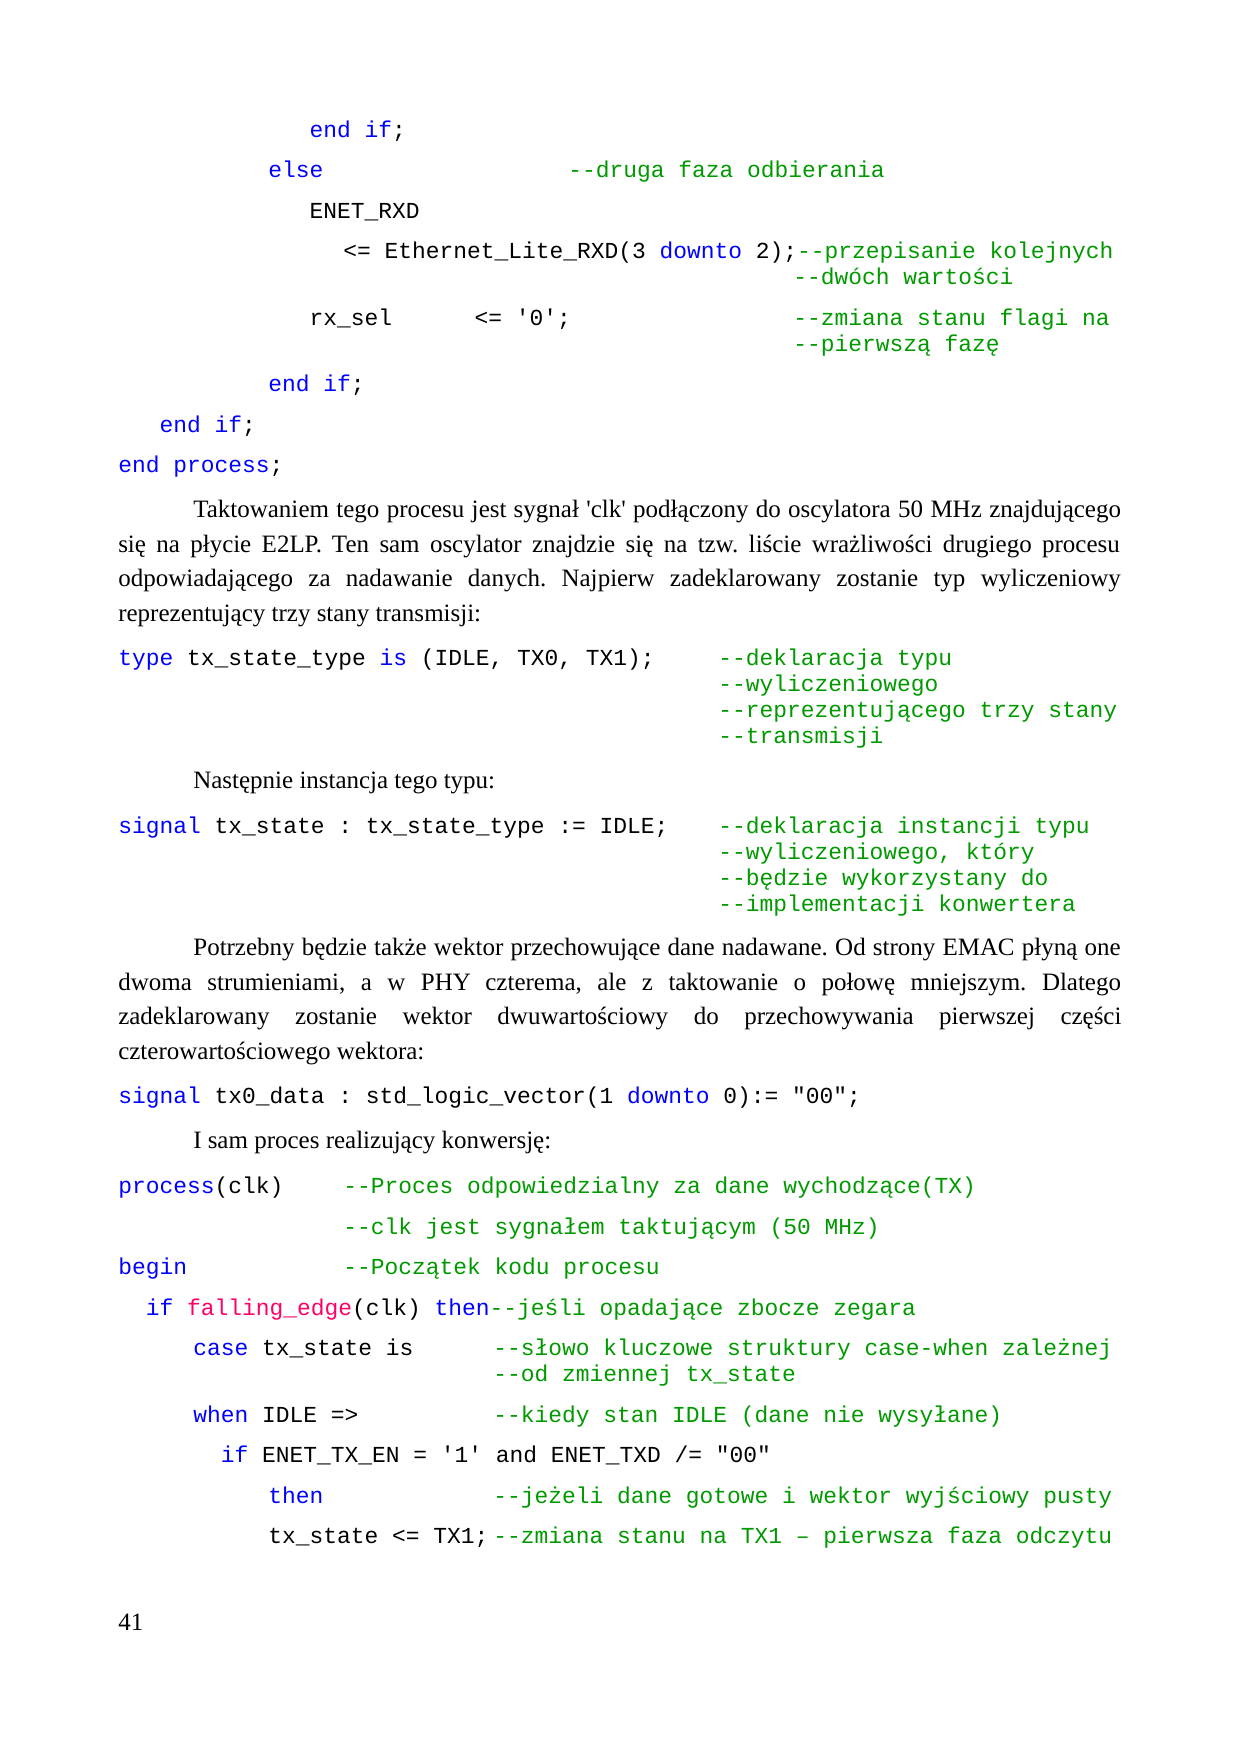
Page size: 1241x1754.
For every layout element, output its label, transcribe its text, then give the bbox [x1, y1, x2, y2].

text then --jeżeli dane gotowe i wektor wyjściowy pusty [118, 1484, 1122, 1510]
text end if; [118, 413, 1122, 439]
text Następnie instancja tego typu: [118, 765, 1122, 794]
text tx_state <= TX1; --zmiana stanu na TX1 – pierwsza faza odczytu [118, 1524, 1122, 1551]
text if ENET_TX_EN = '1' and ENET_TXD /= "00" [118, 1443, 1122, 1469]
text type tx_state_type is (IDLE, TX0, TX1); --deklaracja typu --wyliczeniowego --reprezentującego trzy stany --transmisji [118, 647, 1122, 750]
text end if; [118, 118, 1122, 144]
text end if; [118, 373, 1122, 398]
text if falling_edge(clk) then--jeśli opadające zbocze zegara [118, 1296, 1122, 1322]
text I sam proces realizujący konwersję: [118, 1125, 1122, 1154]
text ENET_RXD [118, 199, 1122, 225]
text else --druga faza odbierania [118, 159, 1122, 184]
text when IDLE => --kiedy stan IDLE (dane nie wysyłane) [118, 1403, 1122, 1429]
text end process; [118, 454, 1122, 479]
text Potrzebny będzie także wektor przechowujące dane nadawane. Od strony EMAC płyną one dwoma strumieniami, a w PHY czterema, ale z taktowanie o połowę mniejszym. Dlatego zadeklarowany zostanie wektor dwuwartościowy do przechowywania pierwszej części czterowartościowego wektora: [118, 932, 1122, 1064]
text signal tx0_data : std_logic_vector(1 downto 0):= "00"; [118, 1085, 1122, 1111]
text Taktowaniem tego procesu jest sygnał 'clk' podłączony do oscylatora 50 MHz znajdującego się na płycie E2LP. Ten sam oscylator znajdzie się na tzw. liście wrażliwości drugiego procesu odpowiadającego za nadawanie danych. Najpierw zadeklarowany zostanie typ wyliczeniowy reprezentujący trzy stany transmisji: [118, 494, 1122, 626]
text --clk jest sygnałem taktującym (50 MHz) [118, 1215, 1122, 1241]
text process(clk) --Proces odpowiedzialny za dane wychodzące(TX) [118, 1174, 1122, 1200]
text case tx_state is --słowo kluczowe struktury case-when zależnej --od zmiennej tx_state [118, 1337, 1122, 1388]
text rx_sel <= '0'; --zmiana stanu flagi na --pierwszą fazę [118, 306, 1122, 358]
text <= Ethernet_Lite_RXD(3 downto 2);--przepisanie kolejnych --dwóch wartości [118, 240, 1122, 292]
text signal tx_state : tx_state_type := IDLE; --deklaracja instancji typu --wyliczeniowego, który --będzie wykorzystany do --implementacji konwertera [118, 814, 1122, 918]
text begin --Początek kodu procesu [118, 1256, 1122, 1281]
